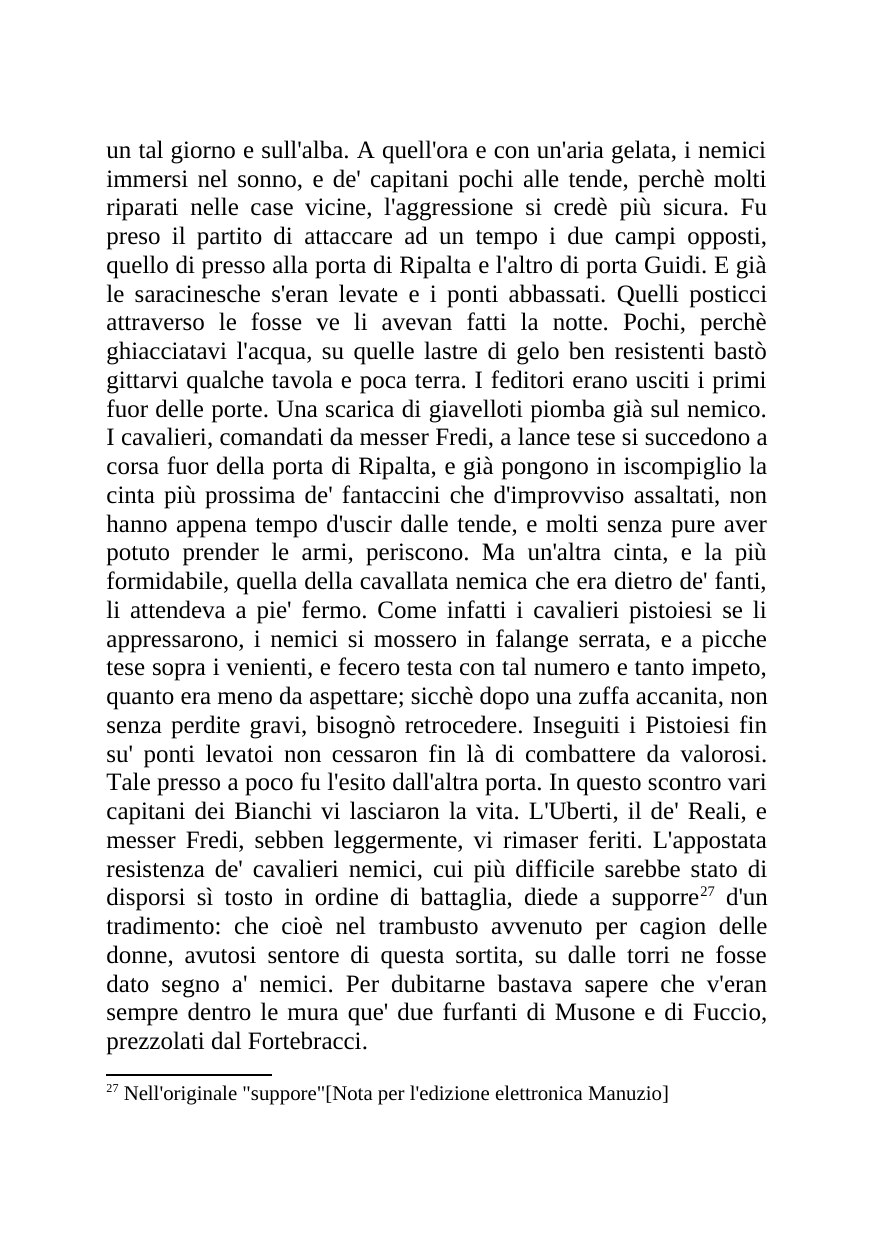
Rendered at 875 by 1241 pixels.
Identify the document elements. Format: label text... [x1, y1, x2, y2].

text Nell'originale "suppore"[Nota per l'edizione elettronica Manuzio] [106, 1081, 768, 1105]
text un tal giorno e sull'alba. A quell'ora e con un'aria gelata, i nemici immersi nel sonno, e de' capitani pochi alle tende, perchè molti riparati nelle case vicine, l'aggressione si credè più sicura. Fu preso il partito di attaccare ad un tempo i due campi opposti, quello di presso alla porta di Ripalta e l'altro di porta Guidi. E già le saracinesche s'eran levate e i ponti abbassati. Quelli posticci attraverso le fosse ve li avevan fatti la notte. Pochi, perchè ghiacciatavi l'acqua, su quelle lastre di gelo ben resistenti bastò gittarvi qualche tavola e poca terra. I feditori erano usciti i primi fuor delle porte. Una scarica di giavelloti piomba già sul nemico. I cavalieri, comandati da messer Fredi, a lance tese si succedono a corsa fuor della porta di Ripalta, e già pongono in iscompiglio la cinta più prossima de' fantaccini che d'improvviso assaltati, non hanno appena tempo d'uscir dalle tende, e molti senza pure aver potuto prender le armi, periscono. Ma un'altra cinta, e la più formidabile, quella della cavallata nemica che era dietro de' fanti, li attendeva a pie' fermo. Come infatti i cavalieri pistoiesi se li appressarono, i nemici si mossero in falange serrata, e a picche tese sopra i venienti, e fecero testa con tal numero e tanto impeto, quanto era meno da aspettare; sicchè dopo una zuffa accanita, non senza perdite gravi, bisognò retrocedere. Inseguiti i Pistoiesi fin su' ponti levatoi non cessaron fin là di combattere da valorosi. Tale presso a poco fu l'esito dall'altra porta. In questo scontro vari capitani dei Bianchi vi lasciaron la vita. L'Uberti, il de' Reali, e messer Fredi, sebben leggermente, vi rimaser feriti. L'appostata resistenza de' cavalieri nemici, cui più difficile sarebbe stato di disporsi sì tosto in ordine di battaglia, diede a supporre d'un tradimento: che cioè nel trambusto avvenuto per cagion delle donne, avutosi sentore di questa sortita, su dalle torri ne fosse dato segno a' nemici. Per dubitarne bastava sapere che v'eran sempre dentro le mura que' due furfanti di Musone e di Fuccio, prezzolati dal Fortebracci. [106, 135, 768, 1055]
